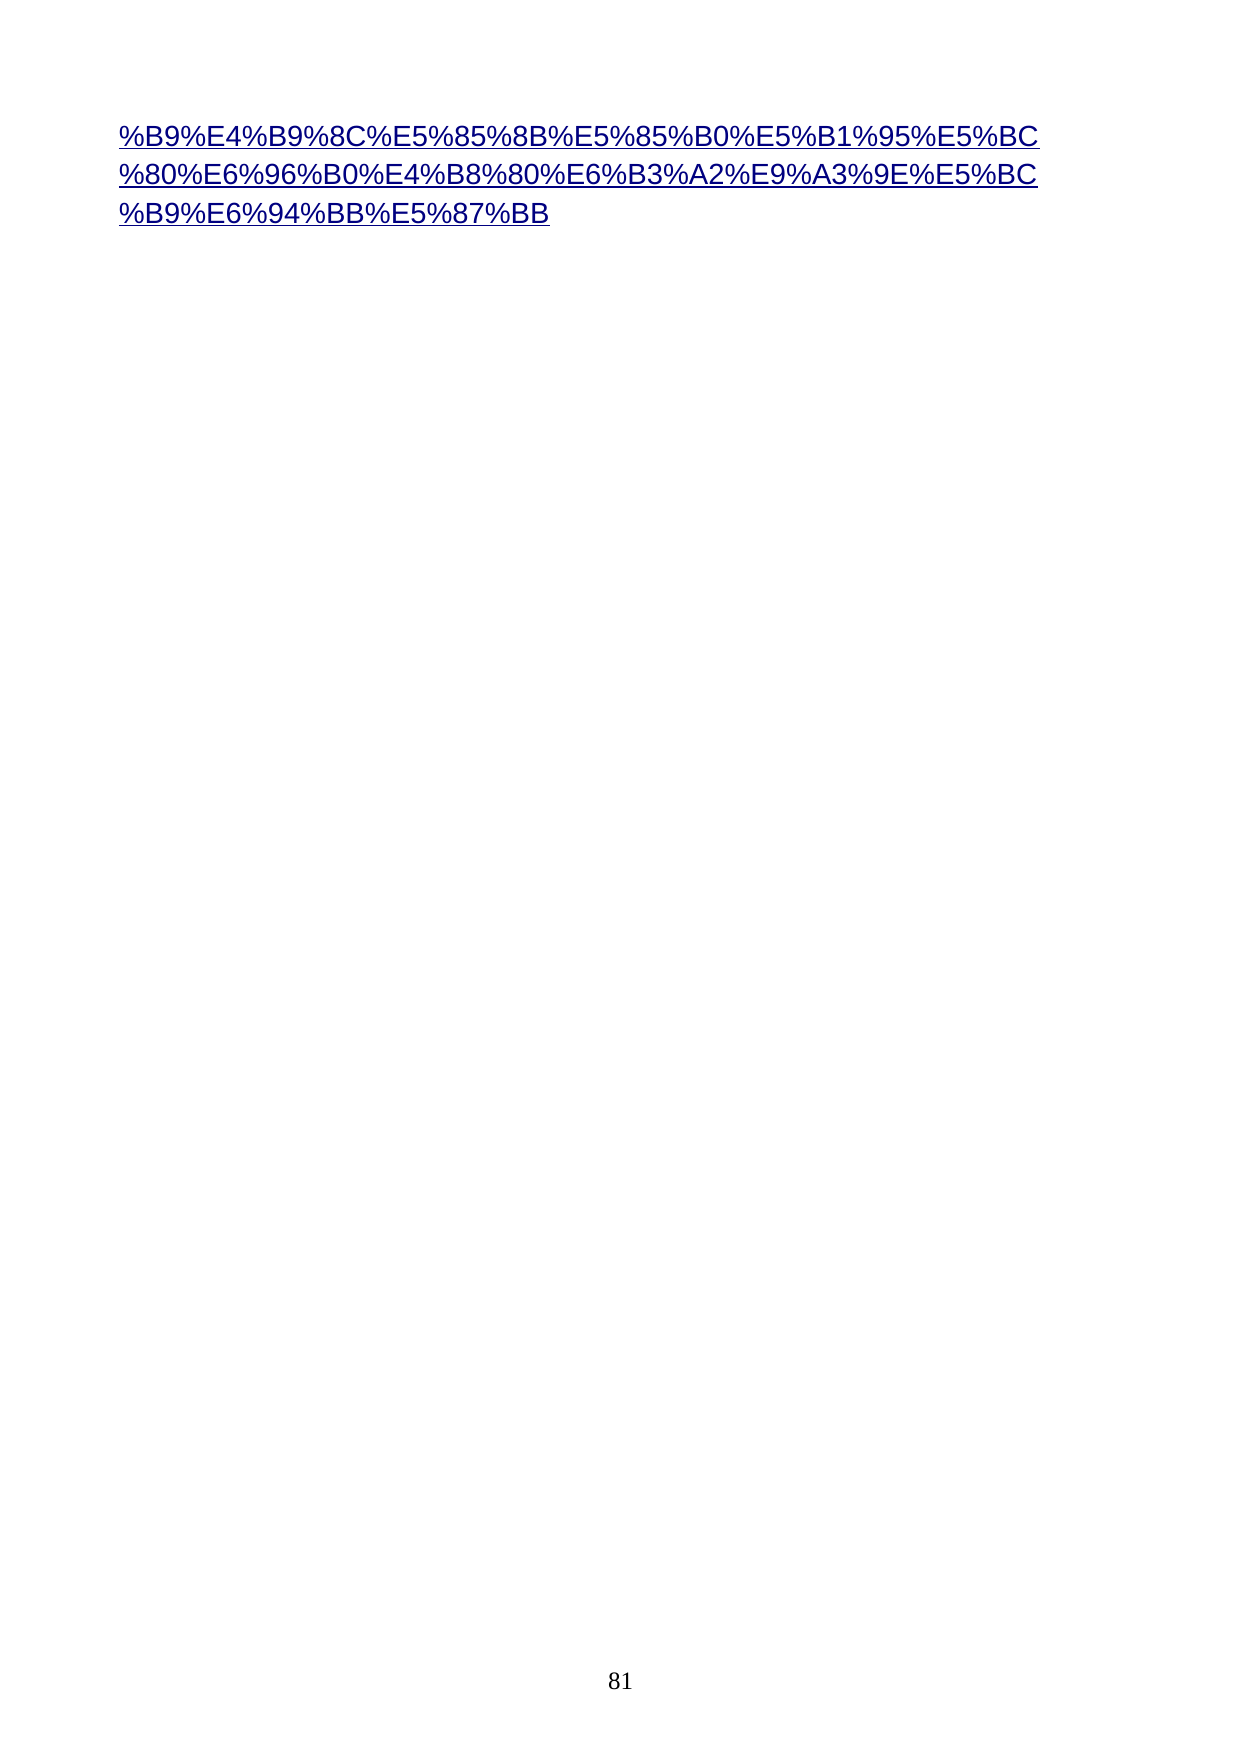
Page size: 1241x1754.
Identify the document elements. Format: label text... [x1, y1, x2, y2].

text %B9%E4%B9%8C%E5%85%8B%E5%85%B0%E5%B1%95%E5%BC%80%E6%96%B0%E4%B8%80%E6%B3%A2%E9%A3%9E%E5%BC%B9%E6%94%BB%E5%87%BB [118, 118, 1122, 229]
